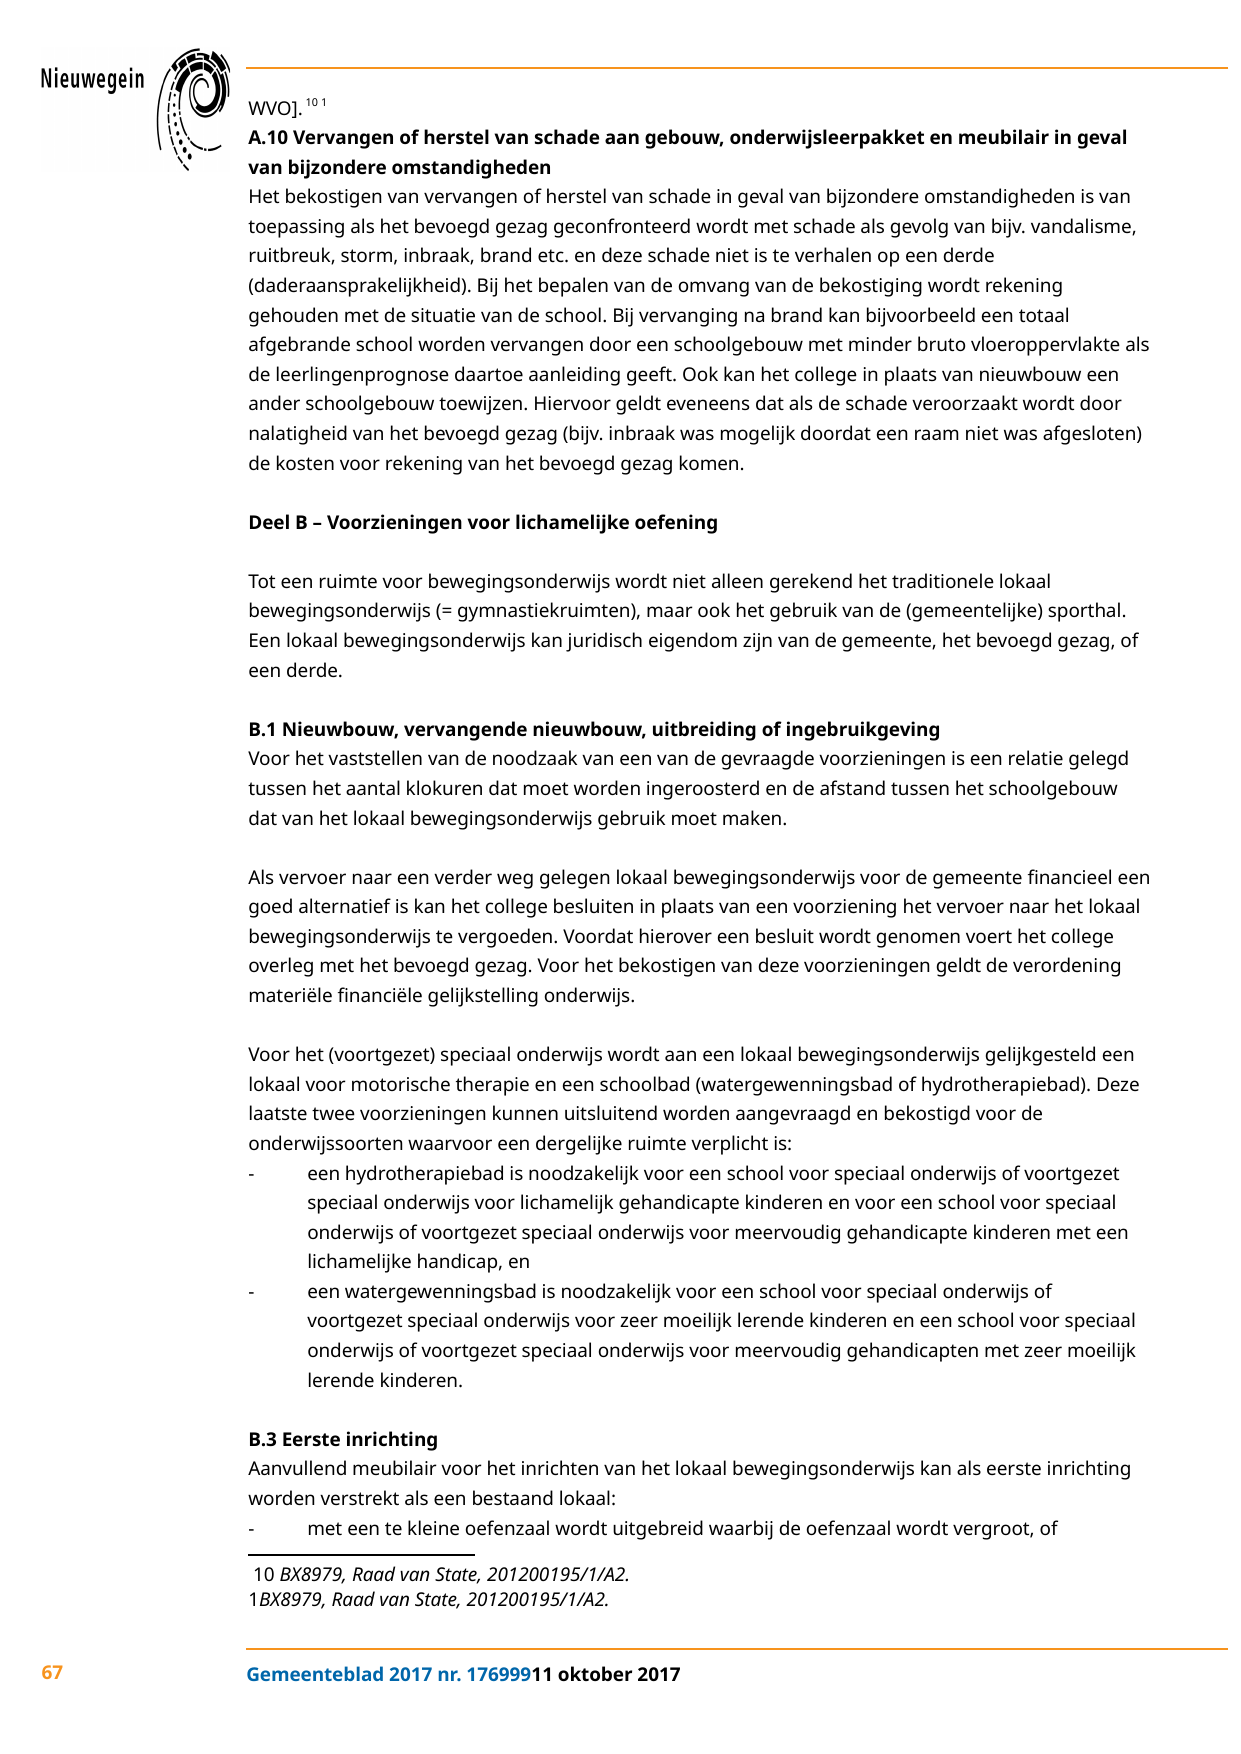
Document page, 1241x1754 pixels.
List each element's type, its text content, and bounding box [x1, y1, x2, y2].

text Voor het vaststellen van de noodzaak van een van de gevraagde voorzieningen is een relatie gelegd tussen het aantal klokuren dat moet worden ingeroosterd en de afstand tussen het schoolgebouw dat van het lokaal bewegingsonderwijs gebruik moet maken. [248, 746, 1152, 831]
text Voor het (voortgezet) speciaal onderwijs wordt aan een lokaal bewegingsonderwijs gelijkgesteld een lokaal voor motorische therapie en een schoolbad (watergewenningsbad of hydrotherapiebad). Deze laatste twee voorzieningen kunnen uitsluitend worden aangevraagd en bekostigd voor de onderwijssoorten waarvoor een dergelijke ruimte verplicht is: [248, 1041, 1152, 1156]
text Als vervoer naar een verder weg gelegen lokaal bewegingsonderwijs voor de gemeente financieel een goed alternatief is kan het college besluiten in plaats van een voorziening het vervoer naar het lokaal bewegingsonderwijs te vergoeden. Voordat hierover een besluit wordt genomen voert het college overleg met het bevoegd gezag. Voor het bekostigen van deze voorzieningen geldt de verordening materiële financiële gelijkstelling onderwijs. [248, 864, 1152, 1008]
text Deel B – Voorzieningen voor lichamelijke oefening [248, 509, 1152, 535]
list met een te kleine oefenzaal wordt uitgebreid waarbij de oefenzaal wordt vergroot, of [248, 1515, 1152, 1541]
text BX8979, Raad van State, 201200195/1/A2. [248, 1561, 1152, 1586]
text BX8979, Raad van State, 201200195/1/A2. [248, 1586, 1152, 1612]
text B.3 Eerste inrichting [248, 1426, 1152, 1452]
list een watergewenningsbad is noodzakelijk voor een school voor speciaal onderwijs of voortgezet speciaal onderwijs voor zeer moeilijk lerende kinderen en een school voor speciaal onderwijs of voortgezet speciaal onderwijs voor meervoudig gehandicapten met zeer moeilijk lerende kinderen. [248, 1278, 1152, 1393]
text Het bekostigen van vervangen of herstel van schade in geval van bijzondere omstandigheden is van toepassing als het bevoegd gezag geconfronteerd wordt met schade als gevolg van bijv. vandalisme, ruitbreuk, storm, inbraak, brand etc. en deze schade niet is te verhalen op een derde (daderaansprakelijkheid). Bij het bepalen van de omvang van de bekostiging wordt rekening gehouden met de situatie van de school. Bij vervanging na brand kan bijvoorbeeld een totaal afgebrande school worden vervangen door een schoolgebouw met minder bruto vloeroppervlakte als de leerlingenprognose daartoe aanleiding geeft. Ook kan het college in plaats van nieuwbouw een ander schoolgebouw toewijzen. Hiervoor geldt eveneens dat als de schade veroorzaakt wordt door nalatigheid van het bevoegd gezag (bijv. inbraak was mogelijk doordat een raam niet was afgesloten) de kosten voor rekening van het bevoegd gezag komen. [248, 183, 1152, 476]
picture [41, 47, 231, 172]
text Aanvullend meubilair voor het inrichten van het lokaal bewegingsonderwijs kan als eerste inrichting worden verstrekt als een bestaand lokaal: [248, 1456, 1152, 1511]
text A.10 Vervangen of herstel van schade aan gebouw, onderwijsleerpakket en meubilair in geval van bijzondere omstandigheden [248, 124, 1152, 180]
text Tot een ruimte voor bewegingsonderwijs wordt niet alleen gerekend het traditionele lokaal bewegingsonderwijs (= gymnastiekruimten), maar ook het gebruik van de (gemeentelijke) sporthal. Een lokaal bewegingsonderwijs kan juridisch eigendom zijn van de gemeente, het bevoegd gezag, of een derde. [248, 568, 1152, 683]
text B.1 Nieuwbouw, vervangende nieuwbouw, uitbreiding of ingebruikgeving [248, 716, 1152, 742]
list een hydrotherapiebad is noodzakelijk voor een school voor speciaal onderwijs of voortgezet speciaal onderwijs voor lichamelijk gehandicapte kinderen en voor een school voor speciaal onderwijs of voortgezet speciaal onderwijs voor meervoudig gehandicapte kinderen met een lichamelijke handicap, en [248, 1160, 1152, 1274]
